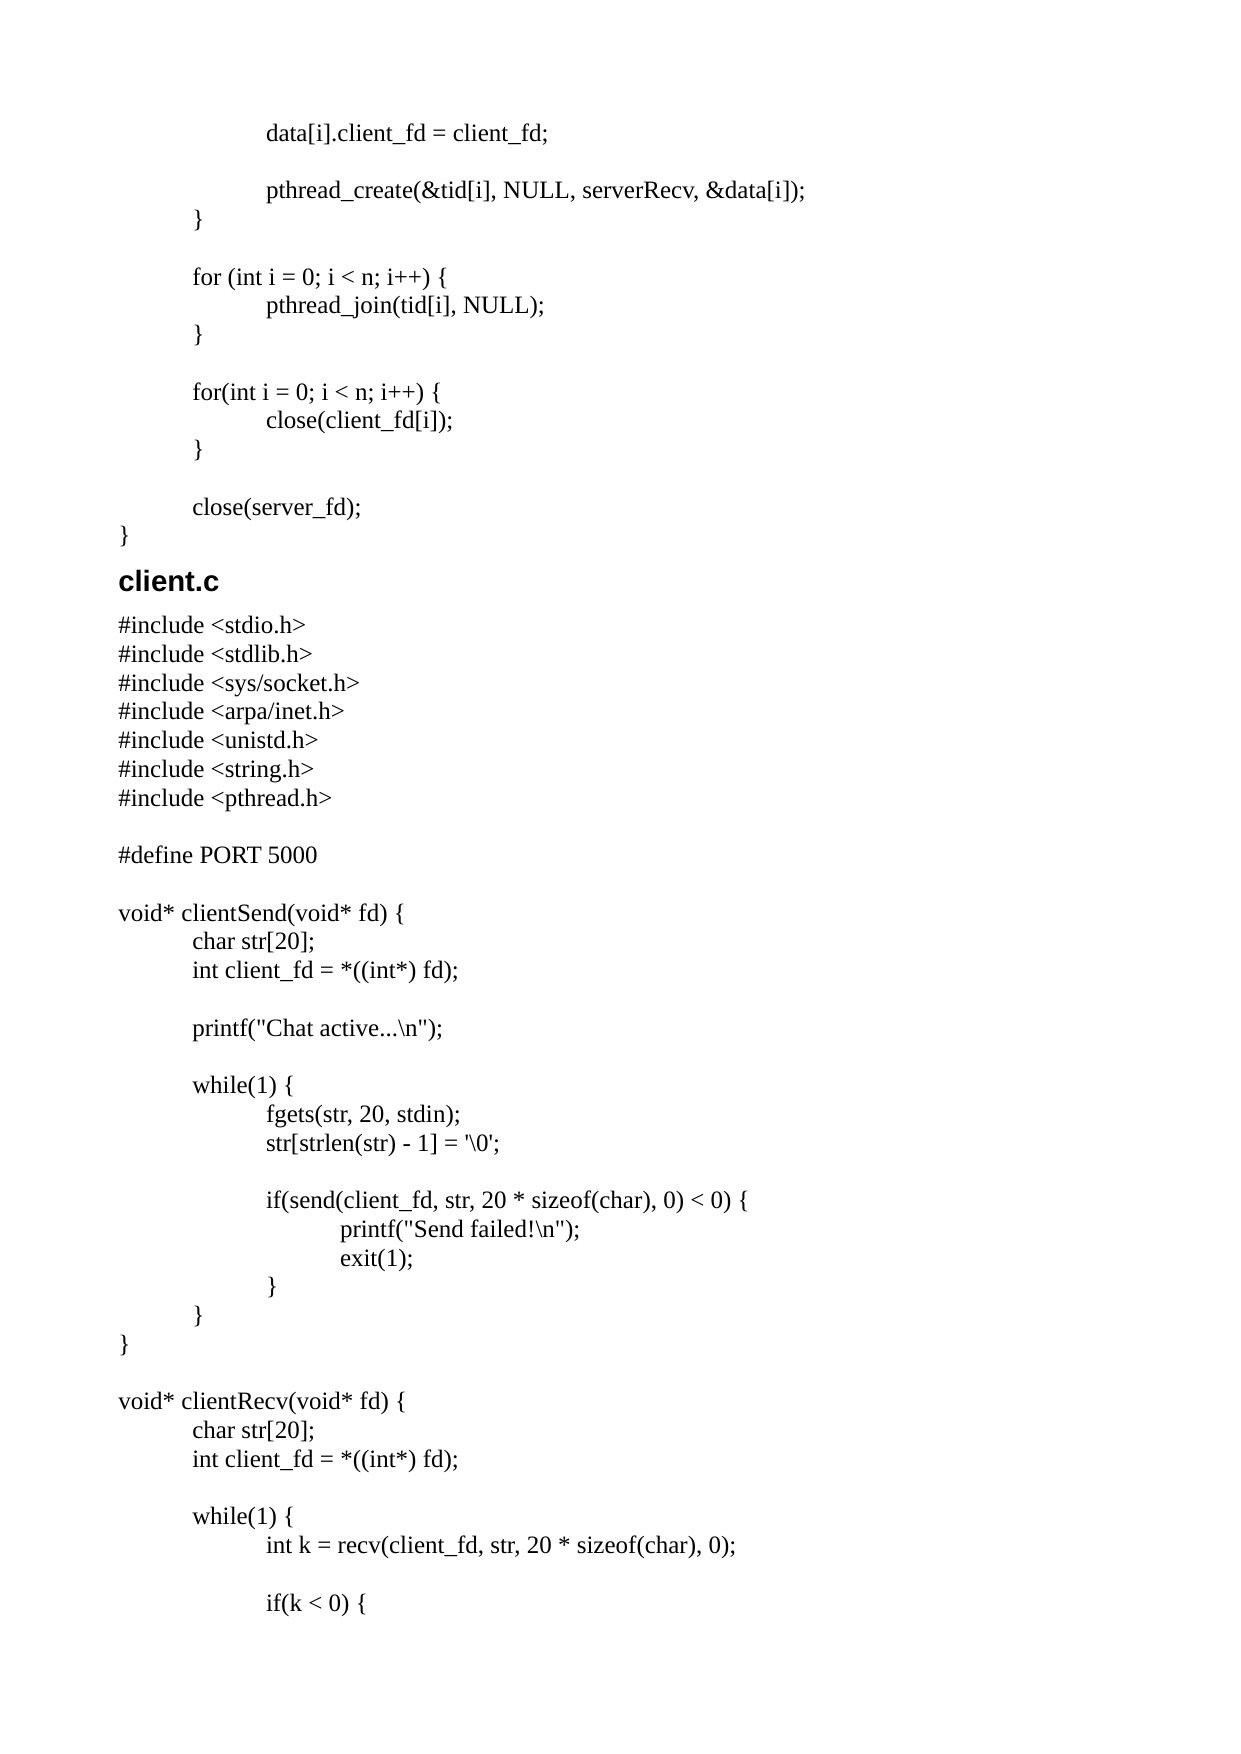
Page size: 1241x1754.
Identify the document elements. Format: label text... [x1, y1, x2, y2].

text #include <stdio.h> [118, 610, 1122, 639]
text } [118, 1300, 1122, 1329]
text #include <unistd.h> [118, 725, 1122, 754]
text #include <stdlib.h> [118, 639, 1122, 668]
subtitle client.c [118, 564, 1122, 598]
text while(1) { [118, 1501, 1122, 1530]
text printf("Send failed!\n"); [118, 1214, 1122, 1243]
text } [118, 319, 1122, 348]
text int client_fd = *((int*) fd); [118, 955, 1122, 984]
text void* clientSend(void* fd) { [118, 898, 1122, 926]
text void* clientRecv(void* fd) { [118, 1386, 1122, 1415]
text char str[20]; [118, 1415, 1122, 1444]
text while(1) { [118, 1070, 1122, 1099]
text pthread_create(&tid[i], NULL, serverRecv, &data[i]); [118, 176, 1122, 204]
text str[strlen(str) - 1] = '\0'; [118, 1128, 1122, 1156]
text if(k < 0) { [118, 1588, 1122, 1616]
text pthread_join(tid[i], NULL); [118, 291, 1122, 319]
text for (int i = 0; i < n; i++) { [118, 262, 1122, 291]
text if(send(client_fd, str, 20 * sizeof(char), 0) < 0) { [118, 1185, 1122, 1214]
text char str[20]; [118, 926, 1122, 955]
text data[i].client_fd = client_fd; [118, 118, 1122, 147]
text int client_fd = *((int*) fd); [118, 1444, 1122, 1473]
text for(int i = 0; i < n; i++) { [118, 377, 1122, 406]
text } [118, 434, 1122, 463]
text #define PORT 5000 [118, 840, 1122, 869]
text close(server_fd); [118, 492, 1122, 521]
text } [118, 1329, 1122, 1358]
text #include <sys/socket.h> [118, 668, 1122, 696]
text fgets(str, 20, stdin); [118, 1099, 1122, 1128]
text } [118, 521, 1122, 549]
text #include <pthread.h> [118, 783, 1122, 811]
text } [118, 1271, 1122, 1300]
text close(client_fd[i]); [118, 406, 1122, 434]
text printf("Chat active...\n"); [118, 1013, 1122, 1041]
text #include <string.h> [118, 754, 1122, 783]
text exit(1); [118, 1243, 1122, 1271]
text #include <arpa/inet.h> [118, 696, 1122, 725]
text } [118, 204, 1122, 233]
text int k = recv(client_fd, str, 20 * sizeof(char), 0); [118, 1530, 1122, 1559]
